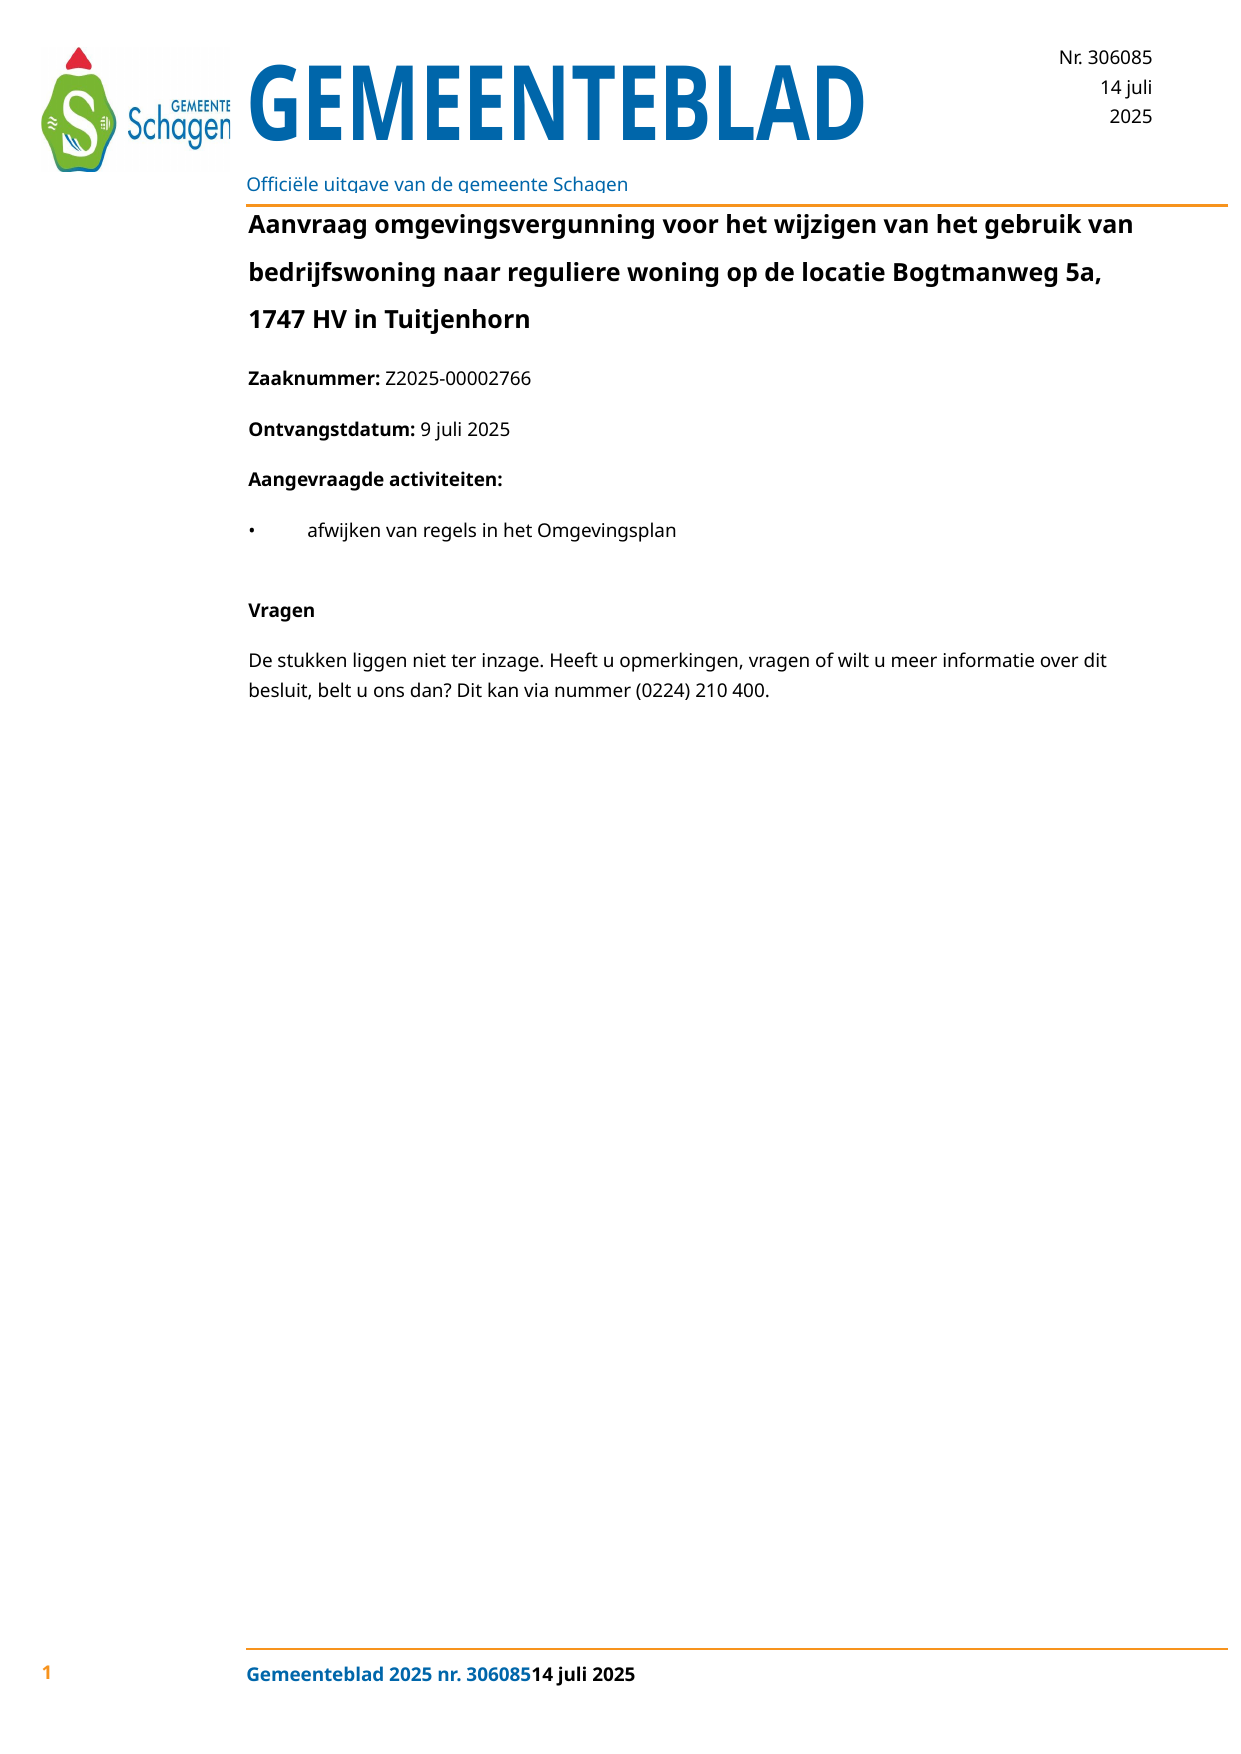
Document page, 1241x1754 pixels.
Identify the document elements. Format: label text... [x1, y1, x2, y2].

text Aanvraag omgevingsvergunning voor het wijzigen van het gebruik van bedrijfswoning naar reguliere woning op de locatie Bogtmanweg 5a, 1747 HV in Tuitjenhorn [248, 207, 1152, 336]
text Vragen [248, 597, 1152, 622]
list afwijken van regels in het Omgevingsplan [248, 517, 1152, 542]
text De stukken liggen niet ter inzage. Heeft u opmerkingen, vragen of wilt u meer informatie over dit besluit, belt u ons dan? Dit kan via nummer (0224) 210 400. [248, 647, 1152, 702]
text Ontvangstdatum: 9 juli 2025 [248, 416, 1152, 442]
text Zaaknummer: Z2025-00002766 [248, 366, 1152, 391]
picture [41, 47, 231, 172]
text Aangevraagde activiteiten: [248, 466, 1152, 492]
